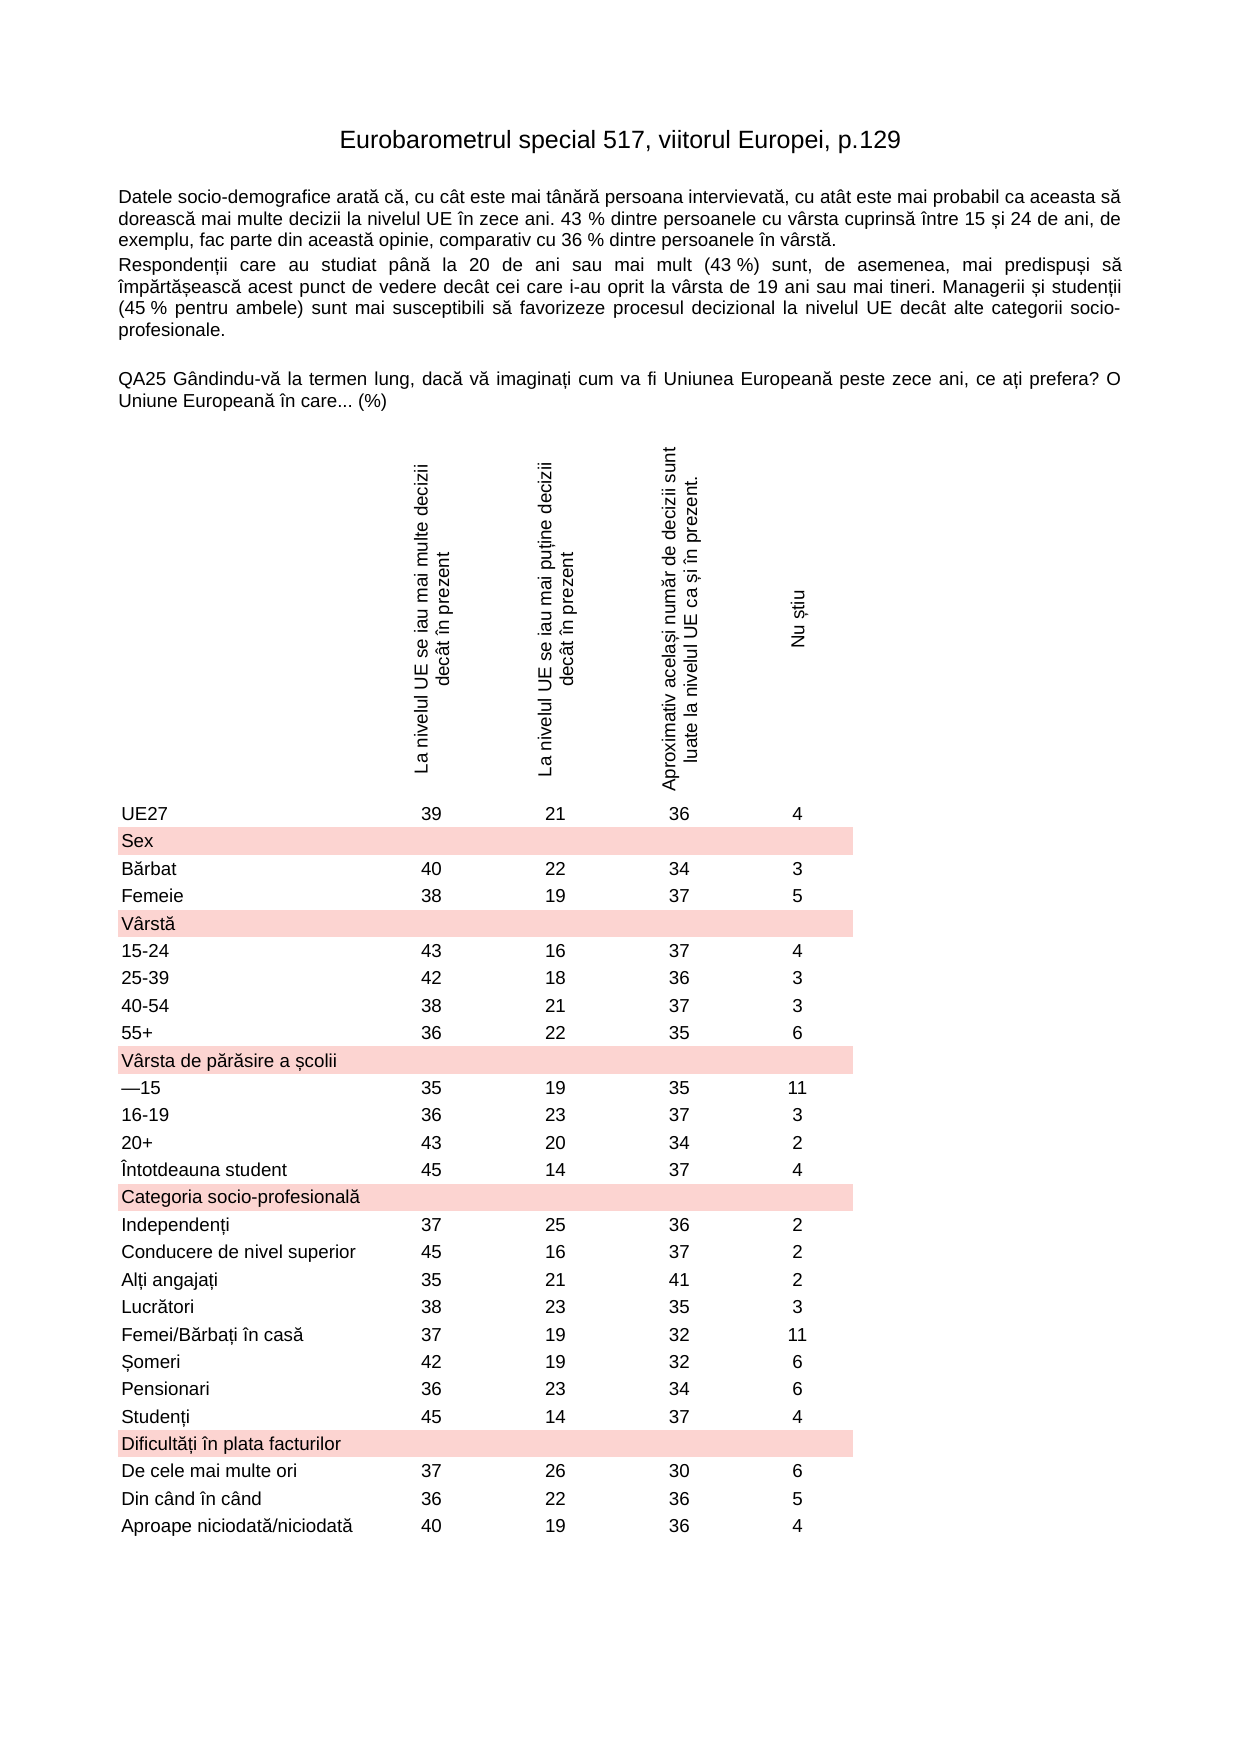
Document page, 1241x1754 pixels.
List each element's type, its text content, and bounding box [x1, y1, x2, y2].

table_cell 2 [741, 1238, 853, 1266]
table_cell 3 [741, 855, 853, 882]
table_cell 19 [493, 1348, 617, 1375]
table_cell 6 [741, 1348, 853, 1375]
table_cell 19 [493, 882, 617, 909]
table_cell 4 [741, 937, 853, 964]
table_cell Alți angajați [118, 1266, 369, 1293]
table_cell 36 [617, 1211, 741, 1238]
table_cell 36 [617, 1512, 741, 1539]
table_cell 35 [617, 1074, 741, 1101]
table_cell 36 [369, 1375, 493, 1403]
table_cell De cele mai multe ori [118, 1458, 369, 1485]
table_cell Vârstă [118, 910, 369, 937]
table_cell Pensionari [118, 1375, 369, 1403]
table_cell 11 [741, 1320, 853, 1348]
table_cell Din când în când [118, 1485, 369, 1512]
table_cell Dificultăți în plata facturilor [118, 1430, 741, 1457]
table_cell Studenți [118, 1403, 369, 1430]
table_cell 23 [493, 1101, 617, 1129]
table_cell 4 [741, 1403, 853, 1430]
table_cell 34 [617, 855, 741, 882]
table_cell UE27 [118, 800, 369, 827]
table_cell Întotdeauna student [118, 1156, 369, 1183]
table_cell 41 [617, 1266, 741, 1293]
table_cell 45 [369, 1238, 493, 1266]
table_cell 36 [369, 1019, 493, 1046]
table_cell 3 [741, 992, 853, 1019]
table_cell 19 [493, 1074, 617, 1101]
table_cell 37 [617, 882, 741, 909]
table_cell 20+ [118, 1129, 369, 1156]
table_cell [493, 827, 617, 855]
text Datele socio-demografice arată că, cu cât este mai tânără persoana intervievată, cu atât este mai probabil ca aceasta să dorească mai multe decizii la nivelul UE în zece ani. 43 % dintre persoanele cu vârsta cuprinsă între 15 și 24 de ani, de exemplu, fac parte din această opinie, comparativ cu 36 % dintre persoanele în vârstă. [118, 186, 1122, 251]
table_cell [493, 910, 617, 937]
table_cell 22 [493, 1485, 617, 1512]
table_cell 38 [369, 882, 493, 909]
table_cell 40-54 [118, 992, 369, 1019]
table_cell [369, 910, 493, 937]
table_cell 37 [369, 1211, 493, 1238]
table_cell —15 [118, 1074, 369, 1101]
table_cell 21 [493, 992, 617, 1019]
table_cell 34 [617, 1375, 741, 1403]
table_cell Șomeri [118, 1348, 369, 1375]
table_cell 14 [493, 1403, 617, 1430]
table_cell 37 [369, 1320, 493, 1348]
table_cell 32 [617, 1348, 741, 1375]
table_cell Categoria socio-profesională [118, 1184, 617, 1211]
table_cell 14 [493, 1156, 617, 1183]
table_cell 37 [617, 992, 741, 1019]
table_cell 2 [741, 1129, 853, 1156]
table_cell 20 [493, 1129, 617, 1156]
table_cell 16 [493, 937, 617, 964]
table_cell Independenți [118, 1211, 369, 1238]
table_cell 4 [741, 800, 853, 827]
table_cell 38 [369, 992, 493, 1019]
table_cell [493, 1046, 617, 1074]
table_cell 43 [369, 937, 493, 964]
table_cell 3 [741, 1101, 853, 1129]
table_cell 36 [369, 1101, 493, 1129]
table_cell 3 [741, 964, 853, 992]
table_cell 6 [741, 1019, 853, 1046]
table_cell 25 [493, 1211, 617, 1238]
text QA25 Gândindu-vă la termen lung, dacă vă imaginați cum va fi Uniunea Europeană peste zece ani, ce ați prefera? O Uniune Europeană în care... (%) [118, 368, 1122, 411]
table_cell 37 [617, 1101, 741, 1129]
table_cell 23 [493, 1375, 617, 1403]
table_cell 42 [369, 1348, 493, 1375]
table_cell [741, 827, 853, 855]
table_cell Sex [118, 827, 369, 855]
table_cell 4 [741, 1156, 853, 1183]
table_cell 38 [369, 1293, 493, 1320]
table_cell 35 [369, 1074, 493, 1101]
table_cell 25-39 [118, 964, 369, 992]
table_cell Lucrători [118, 1293, 369, 1320]
table_cell Conducere de nivel superior [118, 1238, 369, 1266]
table_cell 21 [493, 800, 617, 827]
table_cell 21 [493, 1266, 617, 1293]
table_cell 22 [493, 855, 617, 882]
table_cell 22 [493, 1019, 617, 1046]
table_cell 19 [493, 1512, 617, 1539]
table_cell 2 [741, 1211, 853, 1238]
table_cell [617, 1184, 741, 1211]
table_cell Aproape niciodată/niciodată [118, 1512, 369, 1539]
table_cell 37 [617, 1156, 741, 1183]
table_header [118, 439, 369, 800]
table_cell 36 [617, 800, 741, 827]
table_cell 42 [369, 964, 493, 992]
table_cell 3 [741, 1293, 853, 1320]
table_cell 43 [369, 1129, 493, 1156]
table_header Nu știu [741, 439, 853, 800]
table_cell 55+ [118, 1019, 369, 1046]
table_cell 32 [617, 1320, 741, 1348]
table_cell 36 [617, 964, 741, 992]
table_cell 16-19 [118, 1101, 369, 1129]
table_cell Femei/Bărbați în casă [118, 1320, 369, 1348]
table_cell 37 [617, 1403, 741, 1430]
table_cell 6 [741, 1458, 853, 1485]
table_cell 35 [369, 1266, 493, 1293]
table_cell 30 [617, 1458, 741, 1485]
table_cell 40 [369, 855, 493, 882]
text Respondenții care au studiat până la 20 de ani sau mai mult (43 %) sunt, de asemenea, mai predispuși să împărtășească acest punct de vedere decât cei care i-au oprit la vârsta de 19 ani sau mai tineri. Managerii și studenții (45 % pentru ambele) sunt mai susceptibili să favorizeze procesul decizional la nivelul UE decât alte categorii socio-profesionale. [118, 254, 1122, 340]
table_cell 5 [741, 882, 853, 909]
table_cell 34 [617, 1129, 741, 1156]
table_header La nivelul UE se iau mai puține decizii decât în prezent [493, 439, 617, 800]
table_cell 36 [369, 1485, 493, 1512]
table_cell Femeie [118, 882, 369, 909]
table_cell 4 [741, 1512, 853, 1539]
table_cell 40 [369, 1512, 493, 1539]
table_cell [741, 910, 853, 937]
table_cell 45 [369, 1403, 493, 1430]
table_header Aproximativ același număr de decizii sunt luate la nivelul UE ca și în prezent. [617, 439, 741, 800]
table_cell [617, 1046, 741, 1074]
table_cell [617, 827, 741, 855]
table_cell [617, 910, 741, 937]
table_cell 15-24 [118, 937, 369, 964]
table_cell 16 [493, 1238, 617, 1266]
table_cell [369, 827, 493, 855]
table_cell Bărbat [118, 855, 369, 882]
table_cell 11 [741, 1074, 853, 1101]
table_cell 35 [617, 1019, 741, 1046]
table_cell 37 [369, 1458, 493, 1485]
table_cell 35 [617, 1293, 741, 1320]
table_cell 5 [741, 1485, 853, 1512]
table_cell 2 [741, 1266, 853, 1293]
table_cell 45 [369, 1156, 493, 1183]
table_cell 19 [493, 1320, 617, 1348]
table_cell [741, 1430, 853, 1457]
table_cell [741, 1184, 853, 1211]
table_header La nivelul UE se iau mai multe decizii decât în prezent [369, 439, 493, 800]
table_cell 18 [493, 964, 617, 992]
table_cell 23 [493, 1293, 617, 1320]
table_cell 37 [617, 1238, 741, 1266]
table_cell 36 [617, 1485, 741, 1512]
table_cell 37 [617, 937, 741, 964]
table_cell [741, 1046, 853, 1074]
table_cell Vârsta de părăsire a școlii [118, 1046, 493, 1074]
table_cell 26 [493, 1458, 617, 1485]
table_cell 6 [741, 1375, 853, 1403]
table_cell 39 [369, 800, 493, 827]
